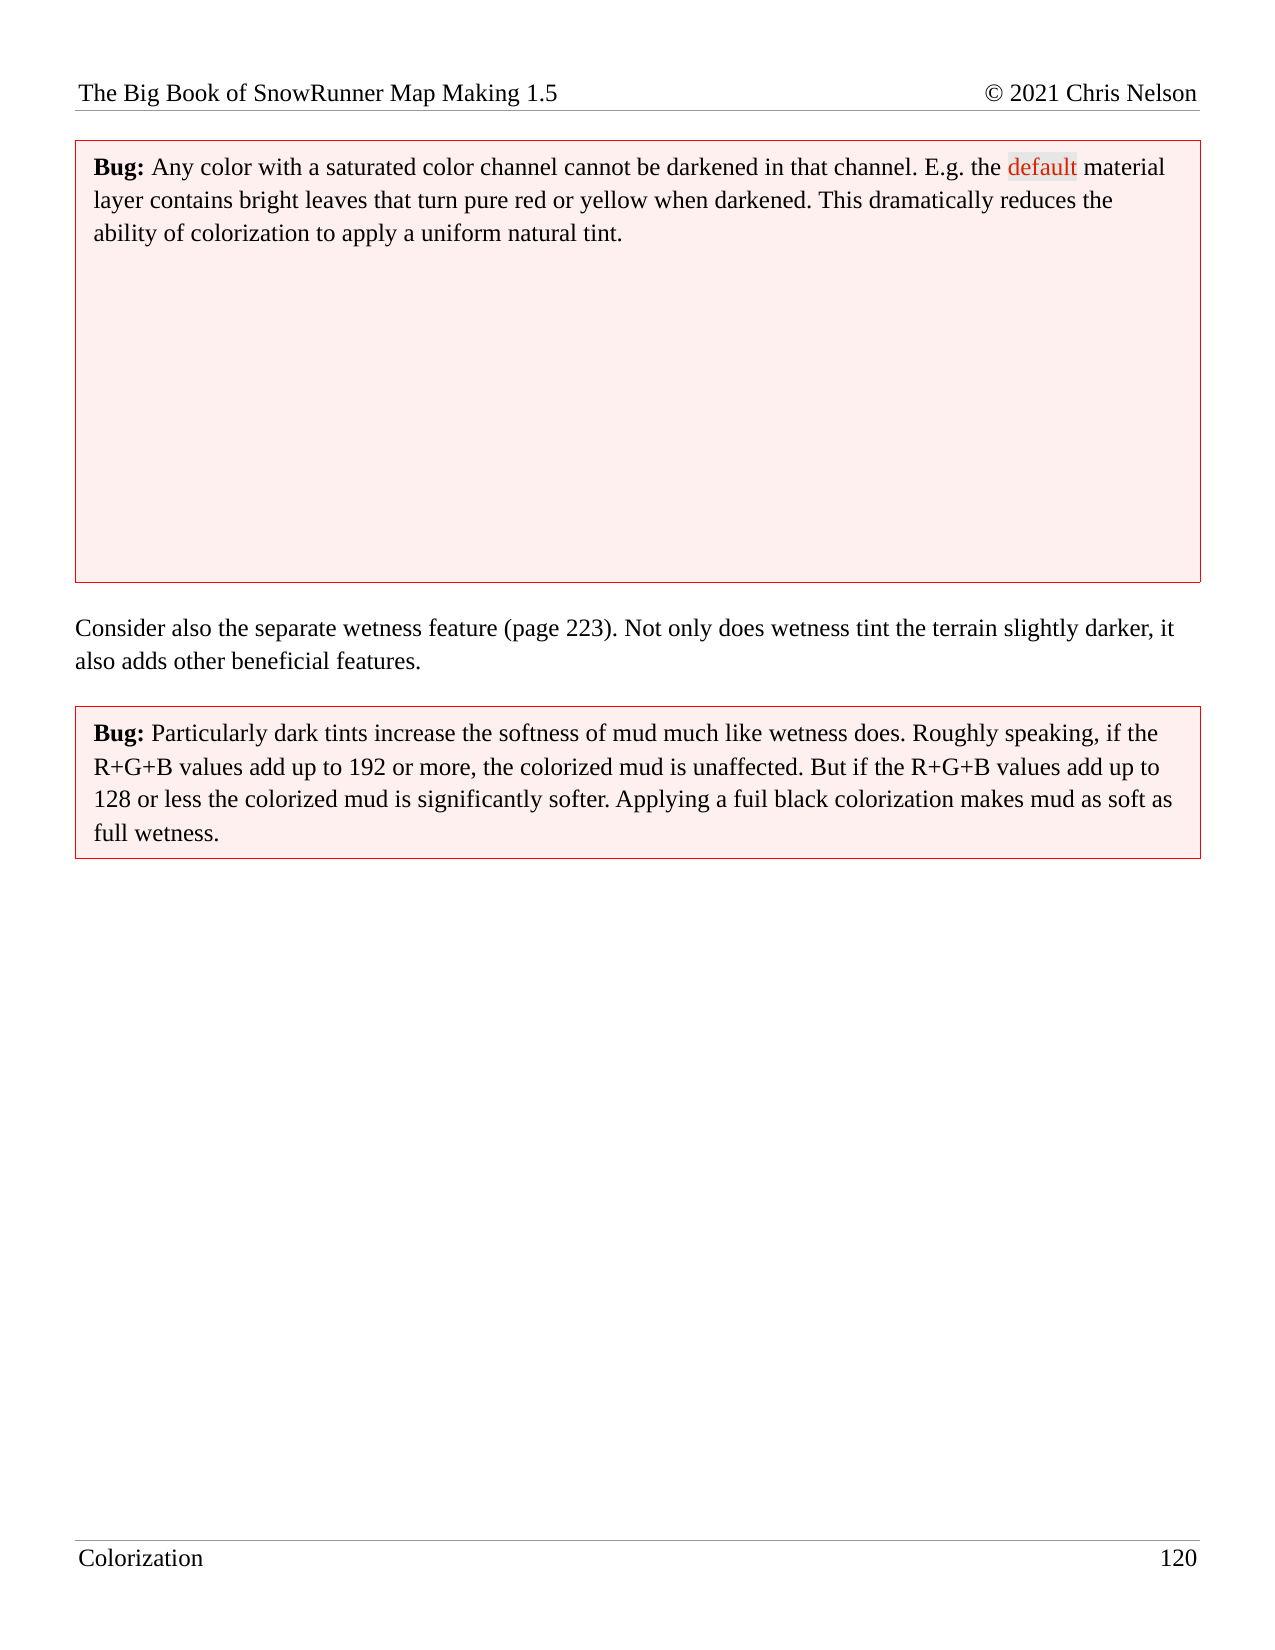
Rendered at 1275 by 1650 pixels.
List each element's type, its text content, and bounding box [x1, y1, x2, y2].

text Consider also the separate wetness feature (page 223). Not only does wetness tint the terrain slightly darker, it also adds other beneficial features. [75, 613, 1200, 675]
list Particularly dark tints increase the softness of mud much like wetness does. Roughly speaking, if the R+G+B values add up to 192 or more, the colorized mud is unaffected. But if the R+G+B values add up to 128 or less the colorized mud is significantly softer. Applying a fuil black colorization makes mud as soft as full wetness. [76, 707, 1200, 858]
list Any color with a saturated color channel cannot be darkened in that channel. E.g. the default material layer contains bright leaves that turn pure red or yellow when darkened. This dramatically reduces the ability of colorization to apply a uniform natural tint. [76, 141, 1200, 247]
